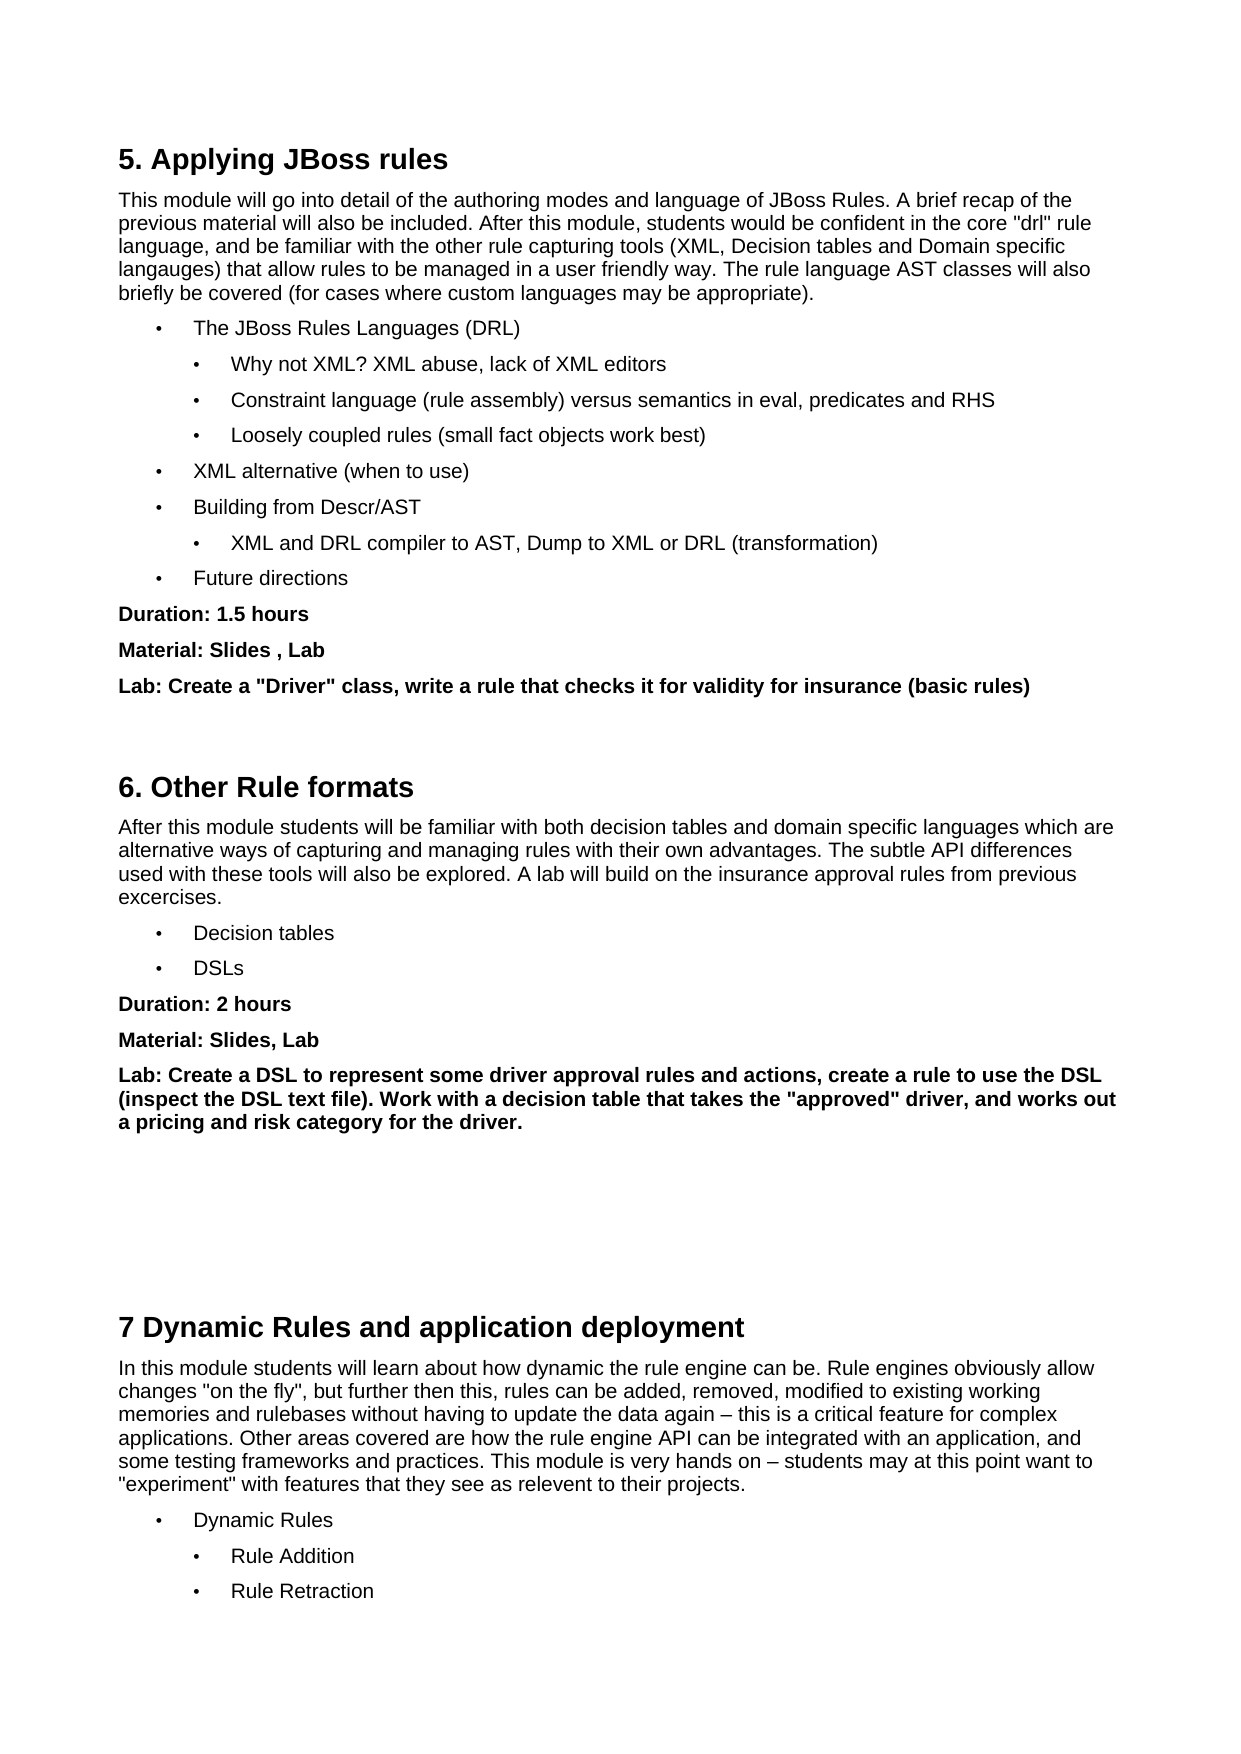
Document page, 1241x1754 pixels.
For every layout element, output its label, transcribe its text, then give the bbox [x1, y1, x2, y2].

text After this module students will be familiar with both decision tables and domain specific languages which are alternative ways of capturing and managing rules with their own advantages. The subtle API differences used with these tools will also be explored. A lab will build on the insurance approval rules from previous excercises. [118, 816, 1122, 909]
list Loosely coupled rules (small fact objects work best) [193, 424, 1122, 447]
subtitle 5. Applying JBoss rules [118, 143, 1122, 176]
text Lab: Create a "Driver" class, write a rule that checks it for validity for insurance (basic rules) [118, 674, 1122, 697]
text Lab: Create a DSL to represent some driver approval rules and actions, create a rule to use the DSL (inspect the DSL text file). Work with a decision table that takes the "approved" driver, and works out a pricing and risk category for the driver. [118, 1064, 1122, 1134]
list The JBoss Rules Languages (DRL) [156, 317, 1122, 340]
text Duration: 1.5 hours [118, 603, 1122, 626]
list Constraint language (rule assembly) versus semantics in eval, predicates and RHS [193, 388, 1122, 412]
text This module will go into detail of the authoring modes and language of JBoss Rules. A brief recap of the previous material will also be included. After this module, students would be confident in the core "drl" rule language, and be familiar with the other rule capturing tools (XML, Decision tables and Domain specific langauges) that allow rules to be managed in a user friendly way. The rule language AST classes will also briefly be covered (for cases where custom languages may be appropriate). [118, 188, 1122, 304]
list Future directions [156, 567, 1122, 590]
subtitle 6. Other Rule formats [118, 771, 1122, 803]
list Rule Addition [193, 1544, 1122, 1567]
list XML alternative (when to use) [156, 460, 1122, 483]
list DSLs [156, 957, 1122, 980]
text Duration: 2 hours [118, 993, 1122, 1016]
list XML and DRL compiler to AST, Dump to XML or DRL (transformation) [193, 531, 1122, 554]
list Building from Descr/AST [156, 496, 1122, 519]
list Rule Retraction [193, 1580, 1122, 1603]
text Material: Slides, Lab [118, 1028, 1122, 1052]
text In this module students will learn about how dynamic the rule engine can be. Rule engines obviously allow changes "on the fly", but further then this, rules can be added, removed, modified to existing working memories and rulebases without having to update the data again – this is a critical feature for complex applications. Other areas covered are how the rule engine API can be integrated with an application, and some testing frameworks and practices. This module is very hands on – students may at this point want to "experiment" with features that they see as relevent to their projects. [118, 1357, 1122, 1496]
text Material: Slides , Lab [118, 638, 1122, 662]
list Decision tables [156, 921, 1122, 944]
list Dynamic Rules [156, 1508, 1122, 1532]
subtitle 7 Dynamic Rules and application deployment [118, 1311, 1122, 1344]
list Why not XML? XML abuse, lack of XML editors [193, 353, 1122, 376]
